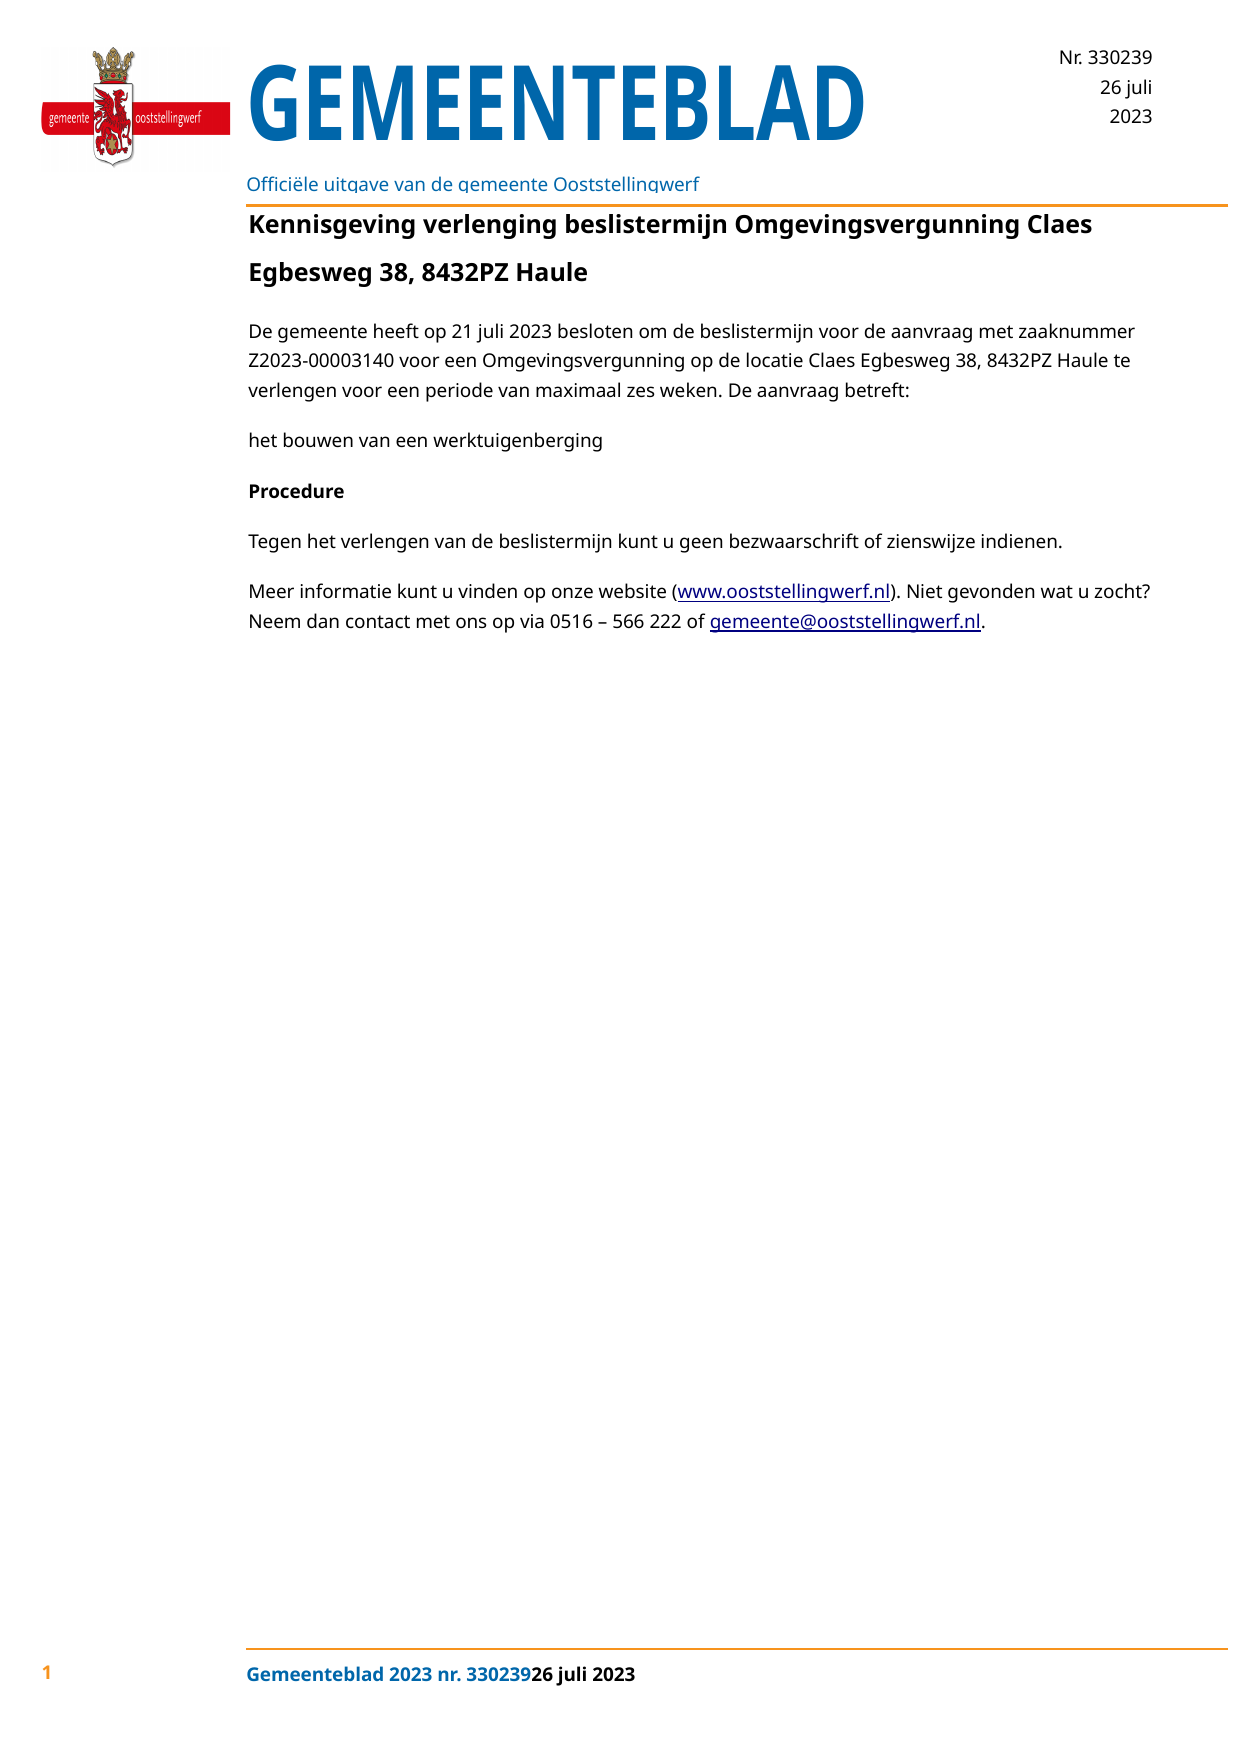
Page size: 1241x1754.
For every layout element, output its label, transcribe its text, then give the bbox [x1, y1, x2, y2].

text het bouwen van een werktuigenberging [248, 427, 1152, 453]
picture [41, 47, 231, 172]
text Kennisgeving verlenging beslistermijn Omgevingsvergunning Claes Egbesweg 38, 8432PZ Haule [248, 207, 1152, 288]
text De gemeente heeft op 21 juli 2023 besloten om de beslistermijn voor de aanvraag met zaaknummer Z2023-00003140 voor een Omgevingsvergunning op de locatie Claes Egbesweg 38, 8432PZ Haule te verlengen voor een periode van maximaal zes weken. De aanvraag betreft: [248, 318, 1152, 403]
text Procedure [248, 478, 1152, 504]
text Meer informatie kunt u vinden op onze website (www.ooststellingwerf.nl). Niet gevonden wat u zocht? Neem dan contact met ons op via 0516 – 566 222 of gemeente@ooststellingwerf.nl. [248, 579, 1152, 634]
text Tegen het verlengen van de beslistermijn kunt u geen bezwaarschrift of zienswijze indienen. [248, 528, 1152, 554]
